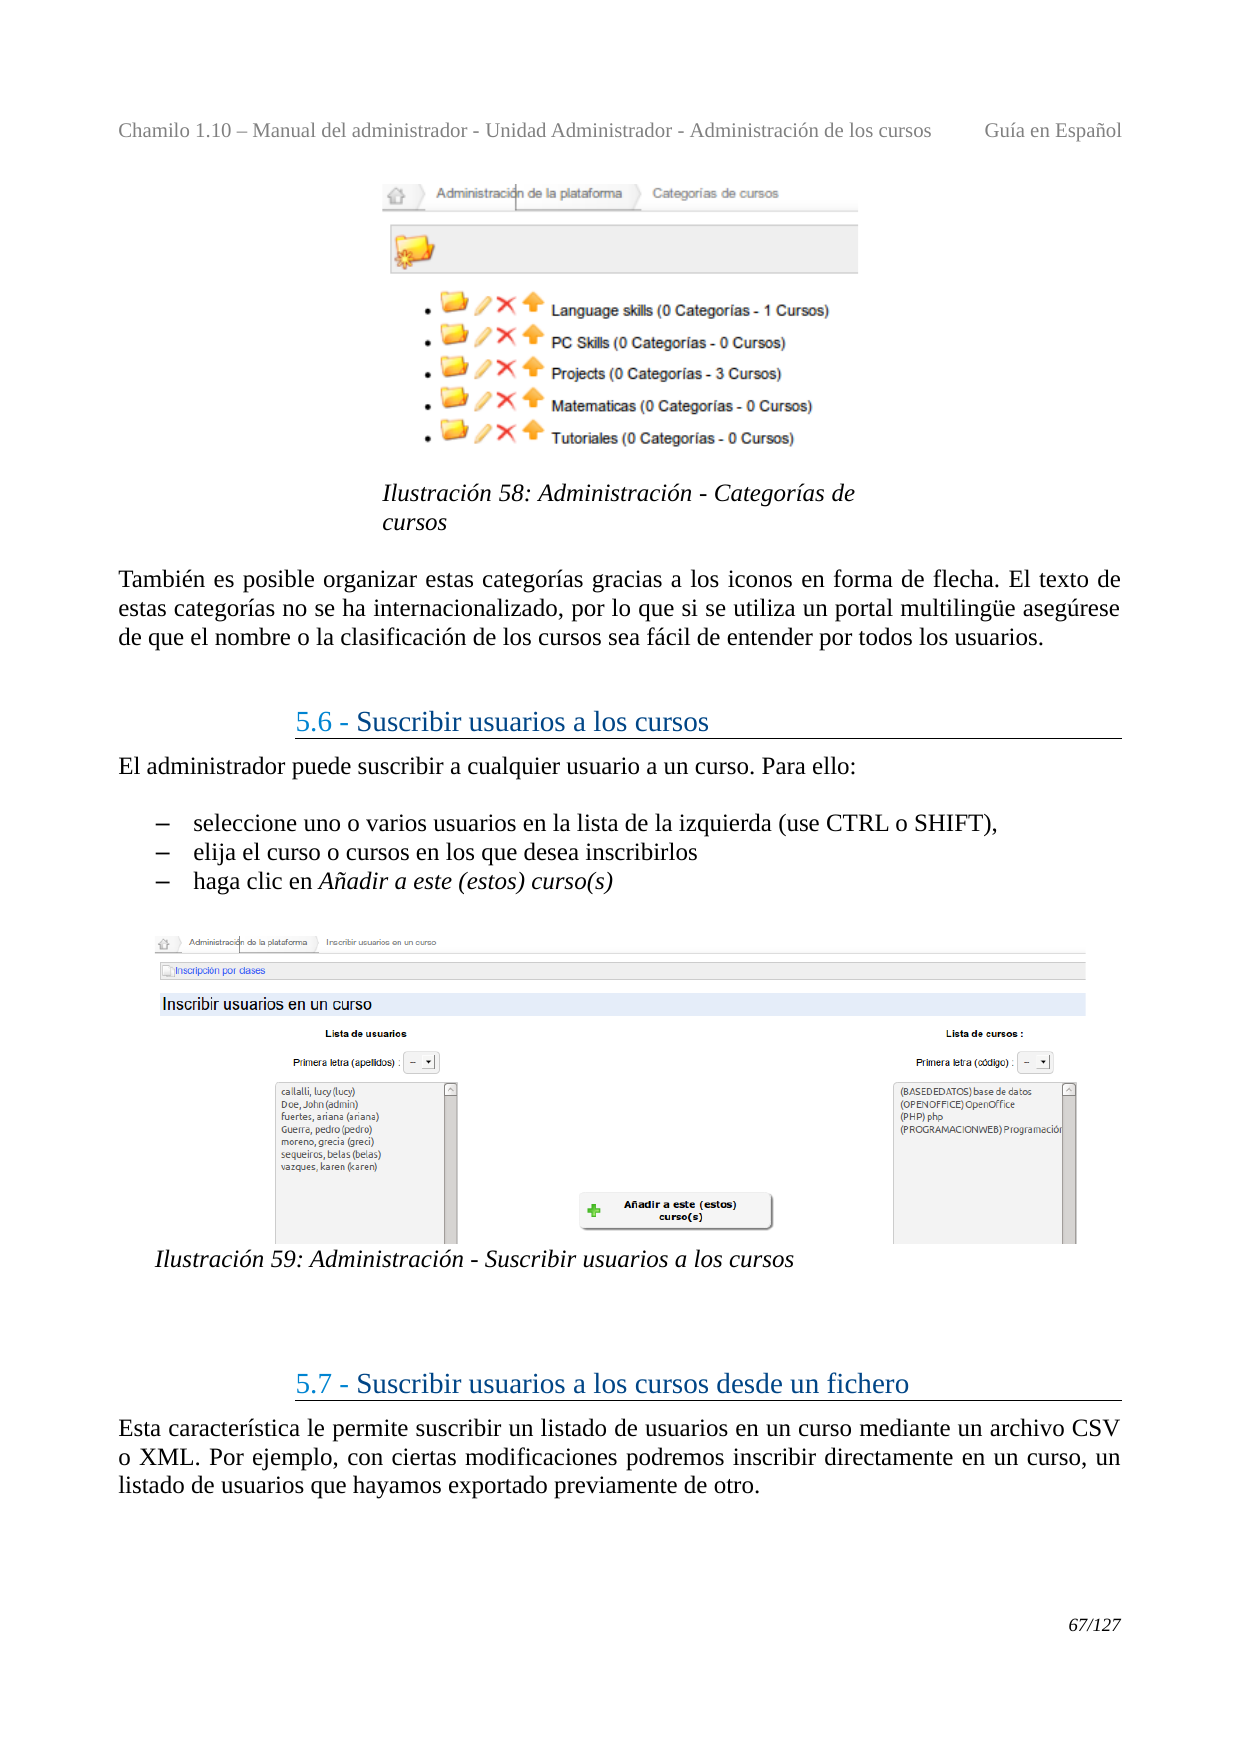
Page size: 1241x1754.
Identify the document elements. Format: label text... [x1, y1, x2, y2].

list elija el curso o cursos en los que desea inscribirlos [156, 837, 1122, 866]
text También es posible organizar estas categorías gracias a los iconos en forma de flecha. El texto de estas categorías no se ha internacionalizado, por lo que si se utiliza un portal multilingüe asegúrese de que el nombre o la clasificación de los cursos sea fácil de entender por todos los usuarios. [118, 564, 1122, 651]
list seleccione uno o varios usuarios en la lista de la izquierda (use CTRL o SHIFT), [156, 808, 1122, 837]
list haga clic en Añadir a este (estos) curso(s) [156, 866, 1122, 895]
text Esta característica le permite suscribir un listado de usuarios en un curso mediante un archivo CSV o XML. Por ejemplo, con ciertas modificaciones podremos inscribir directamente en un curso, un listado de usuarios que hayamos exportado previamente de otro. [118, 1413, 1122, 1499]
text Ilustración 58: Administración - Categorías de cursos [382, 479, 858, 536]
subtitle Suscribir usuarios a los cursos [295, 704, 1122, 738]
picture [382, 184, 859, 479]
picture [154, 936, 1086, 1244]
text El administrador puede suscribir a cualquier usuario a un curso. Para ello: [118, 751, 1122, 780]
text Ilustración 59: Administración - Suscribir usuarios a los cursos [154, 1244, 1085, 1273]
subtitle Suscribir usuarios a los cursos desde un fichero [295, 1366, 1122, 1400]
